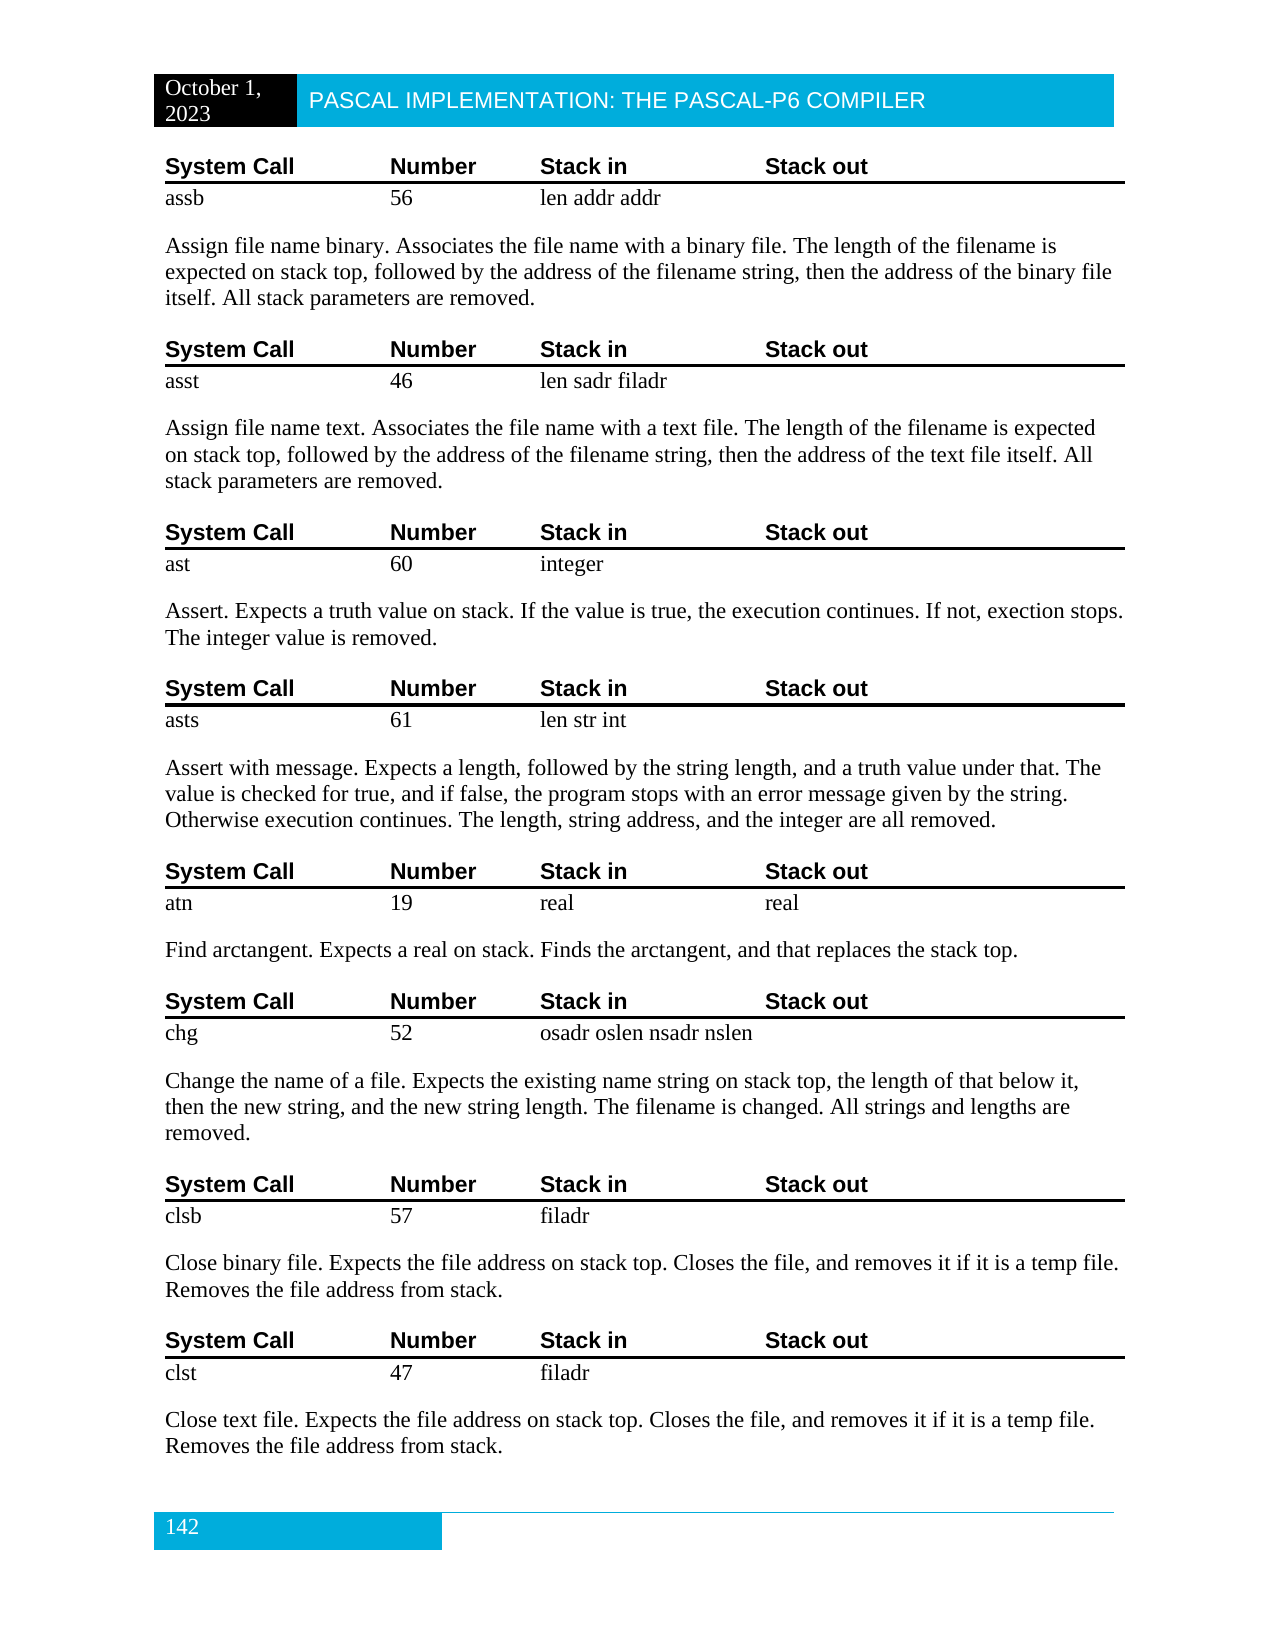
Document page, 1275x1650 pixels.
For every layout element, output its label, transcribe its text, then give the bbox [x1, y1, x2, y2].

text Close binary file. Expects the file address on stack top. Closes the file, and removes it if it is a temp file. Removes the file address from stack. [165, 1249, 1125, 1302]
text asst 46 len sadr filadr [165, 367, 1125, 394]
text clsb 57 filadr [165, 1202, 1125, 1229]
text Assign file name binary. Associates the file name with a binary file. The length of the filename is expected on stack top, followed by the address of the filename string, then the address of the binary file itself. All stack parameters are removed. [165, 232, 1125, 311]
text clst 47 filadr [165, 1359, 1125, 1385]
text System Call Number Stack in Stack out [165, 153, 1125, 181]
text System Call Number Stack in Stack out [165, 336, 1125, 364]
text System Call Number Stack in Stack out [165, 858, 1125, 886]
text System Call Number Stack in Stack out [165, 1327, 1125, 1356]
text System Call Number Stack in Stack out [165, 1171, 1125, 1199]
text atn 19 real real [165, 889, 1125, 916]
text Assert. Expects a truth value on stack. If the value is true, the execution continues. If not, exection stops. The integer value is removed. [165, 597, 1125, 650]
text Find arctangent. Expects a real on stack. Finds the arctangent, and that replaces the stack top. [165, 937, 1125, 963]
text assb 56 len addr addr [165, 184, 1125, 211]
text Close text file. Expects the file address on stack top. Closes the file, and removes it if it is a temp file. Removes the file address from stack. [165, 1406, 1125, 1459]
text System Call Number Stack in Stack out [165, 988, 1125, 1016]
text Assign file name text. Associates the file name with a text file. The length of the filename is expected on stack top, followed by the address of the filename string, then the address of the text file itself. All stack parameters are removed. [165, 414, 1125, 493]
text Change the name of a file. Expects the existing name string on stack top, the length of that below it, then the new string, and the new string length. The filename is changed. All strings and lengths are removed. [165, 1067, 1125, 1146]
text System Call Number Stack in Stack out [165, 675, 1125, 703]
text Assert with message. Expects a length, followed by the string length, and a truth value under that. The value is checked for true, and if false, the program stops with an error message given by the string. Otherwise execution continues. The length, string address, and the integer are all removed. [165, 754, 1125, 833]
text chg 52 osadr oslen nsadr nslen [165, 1019, 1125, 1046]
text ast 60 integer [165, 550, 1125, 576]
text asts 61 len str int [165, 707, 1125, 733]
text System Call Number Stack in Stack out [165, 518, 1125, 547]
